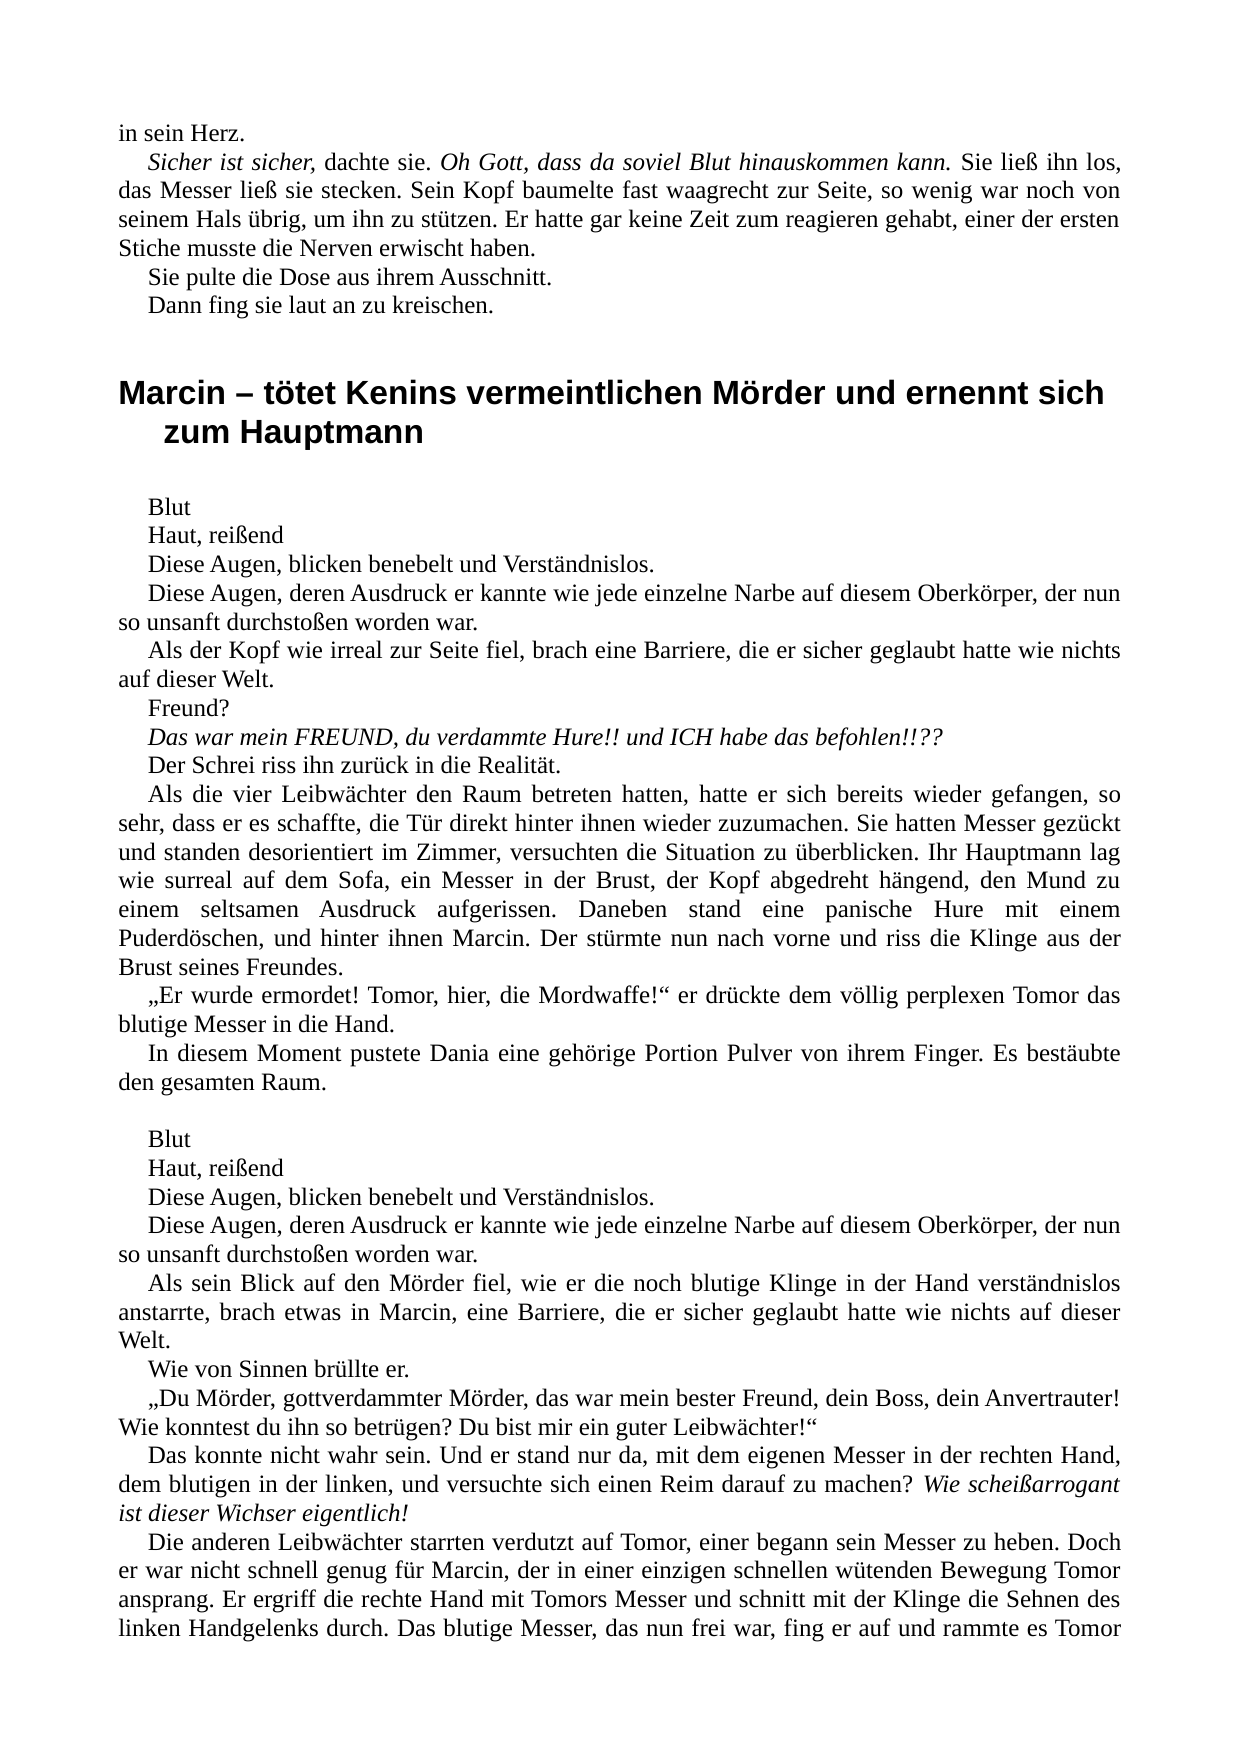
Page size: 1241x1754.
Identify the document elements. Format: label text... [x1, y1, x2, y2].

text Freund? [118, 693, 1122, 722]
text Das konnte nicht wahr sein. Und er stand nur da, mit dem eigenen Messer in der rechten Hand, dem blutigen in der linken, und versuchte sich einen Reim darauf zu machen? Wie scheißarrogant ist dieser Wichser eigentlich! [118, 1440, 1122, 1527]
text Haut, reißend [118, 1153, 1122, 1182]
text Haut, reißend [118, 520, 1122, 549]
text Diese Augen, blicken benebelt und Verständnislos. [118, 549, 1122, 578]
text Blut [118, 1124, 1122, 1153]
text Das war mein FREUND, du verdammte Hure!! und ICH habe das befohlen!!?? [118, 722, 1122, 750]
text Sie pulte die Dose aus ihrem Ausschnitt. [118, 262, 1122, 291]
text Die anderen Leibwächter starrten verdutzt auf Tomor, einer begann sein Messer zu heben. Doch er war nicht schnell genug für Marcin, der in einer einzigen schnellen wütenden Bewegung Tomor ansprang. Er ergriff die rechte Hand mit Tomors Messer und schnitt mit der Klinge die Sehnen des linken Handgelenks durch. Das blutige Messer, das nun frei war, fing er auf und rammte es Tomor [118, 1527, 1122, 1642]
subtitle Marcin – tötet Kenins vermeintlichen Mörder und ernennt sich zum Hauptmann [118, 373, 1122, 450]
text Diese Augen, deren Ausdruck er kannte wie jede einzelne Narbe auf diesem Oberkörper, der nun so unsanft durchstoßen worden war. [118, 578, 1122, 635]
text Der Schrei riss ihn zurück in die Realität. [118, 750, 1122, 779]
text Diese Augen, deren Ausdruck er kannte wie jede einzelne Narbe auf diesem Oberkörper, der nun so unsanft durchstoßen worden war. [118, 1210, 1122, 1268]
text Blut [118, 492, 1122, 520]
text Als der Kopf wie irreal zur Seite fiel, brach eine Barriere, die er sicher geglaubt hatte wie nichts auf dieser Welt. [118, 635, 1122, 693]
text „Du Mörder, gottverdammter Mörder, das war mein bester Freund, dein Boss, dein Anvertrauter! Wie konntest du ihn so betrügen? Du bist mir ein guter Leibwächter!“ [118, 1383, 1122, 1440]
text „Er wurde ermordet! Tomor, hier, die Mordwaffe!“ er drückte dem völlig perplexen Tomor das blutige Messer in die Hand. [118, 980, 1122, 1038]
text Wie von Sinnen brüllte er. [118, 1354, 1122, 1383]
text Diese Augen, blicken benebelt und Verständnislos. [118, 1182, 1122, 1210]
text Als die vier Leibwächter den Raum betreten hatten, hatte er sich bereits wieder gefangen, so sehr, dass er es schaffte, die Tür direkt hinter ihnen wieder zuzumachen. Sie hatten Messer gezückt und standen desorientiert im Zimmer, versuchten die Situation zu überblicken. Ihr Hauptmann lag wie surreal auf dem Sofa, ein Messer in der Brust, der Kopf abgedreht hängend, den Mund zu einem seltsamen Ausdruck aufgerissen. Daneben stand eine panische Hure mit einem Puderdöschen, und hinter ihnen Marcin. Der stürmte nun nach vorne und riss die Klinge aus der Brust seines Freundes. [118, 779, 1122, 980]
text Als sein Blick auf den Mörder fiel, wie er die noch blutige Klinge in der Hand verständnislos anstarrte, brach etwas in Marcin, eine Barriere, die er sicher geglaubt hatte wie nichts auf dieser Welt. [118, 1268, 1122, 1354]
text In diesem Moment pustete Dania eine gehörige Portion Pulver von ihrem Finger. Es bestäubte den gesamten Raum. [118, 1038, 1122, 1095]
text in sein Herz. [118, 118, 1122, 147]
text Dann fing sie laut an zu kreischen. [118, 291, 1122, 319]
text Sicher ist sicher, dachte sie. Oh Gott, dass da soviel Blut hinauskommen kann. Sie ließ ihn los, das Messer ließ sie stecken. Sein Kopf baumelte fast waagrecht zur Seite, so wenig war noch von seinem Hals übrig, um ihn zu stützen. Er hatte gar keine Zeit zum reagieren gehabt, einer der ersten Stiche musste die Nerven erwischt haben. [118, 147, 1122, 262]
